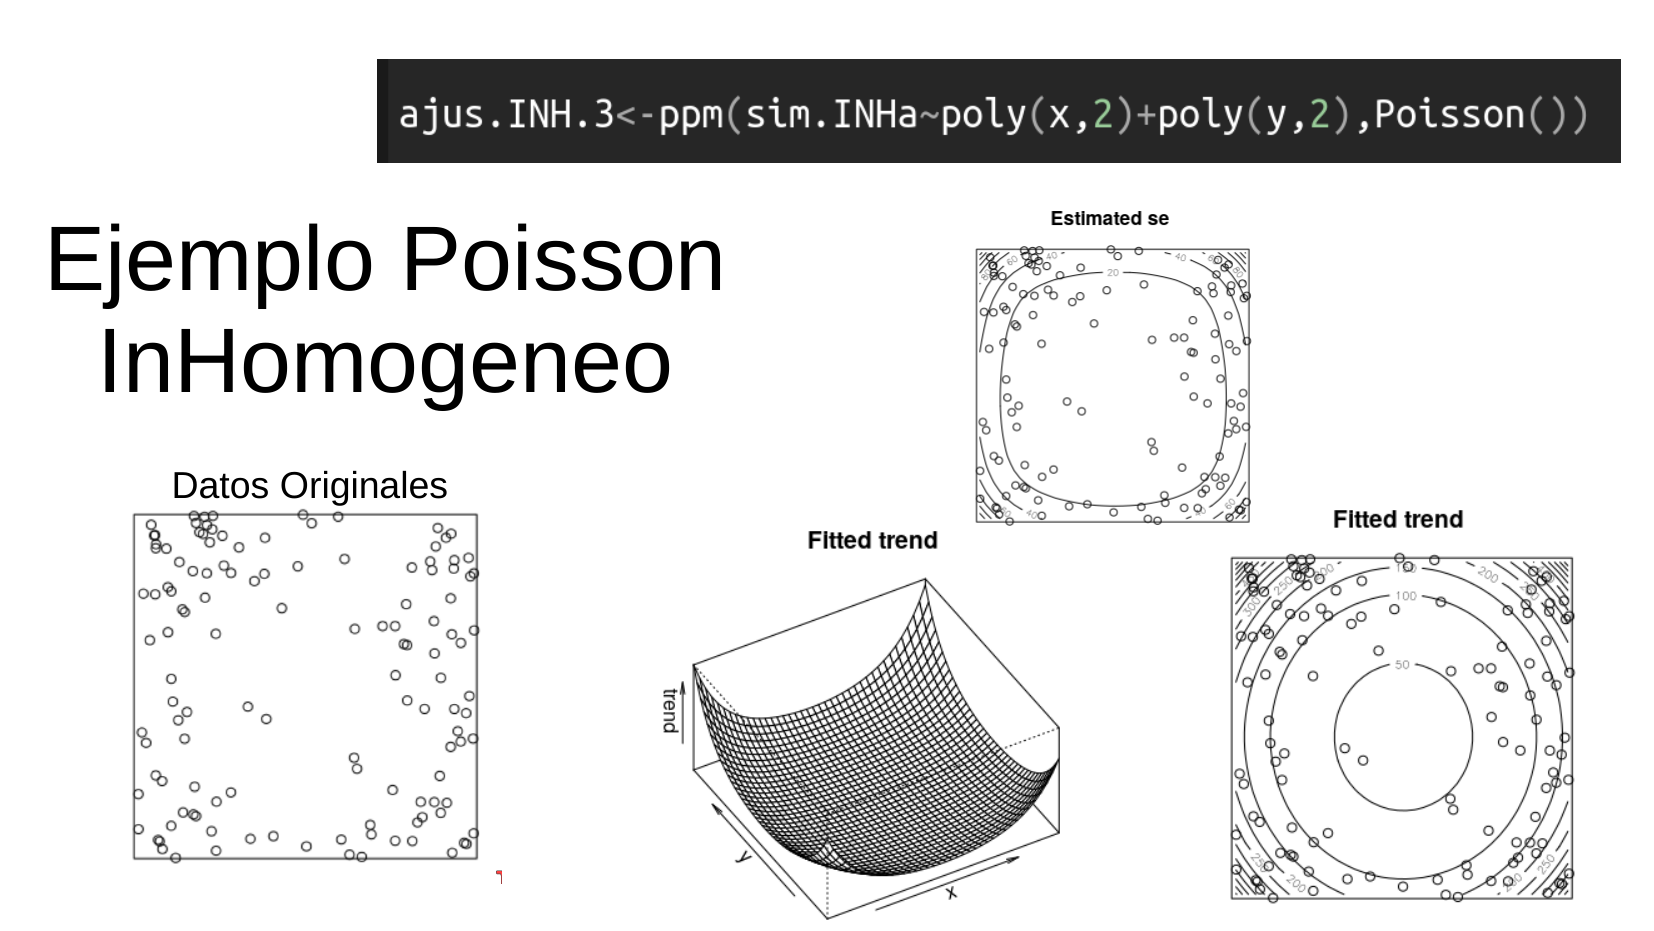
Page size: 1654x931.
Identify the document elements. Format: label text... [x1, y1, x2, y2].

picture [117, 495, 502, 884]
picture [645, 198, 1591, 931]
title Ejemplo Poisson InHomogeneo [0, 47, 882, 573]
picture [377, 59, 1621, 163]
text_box Datos Originales [156, 456, 487, 571]
